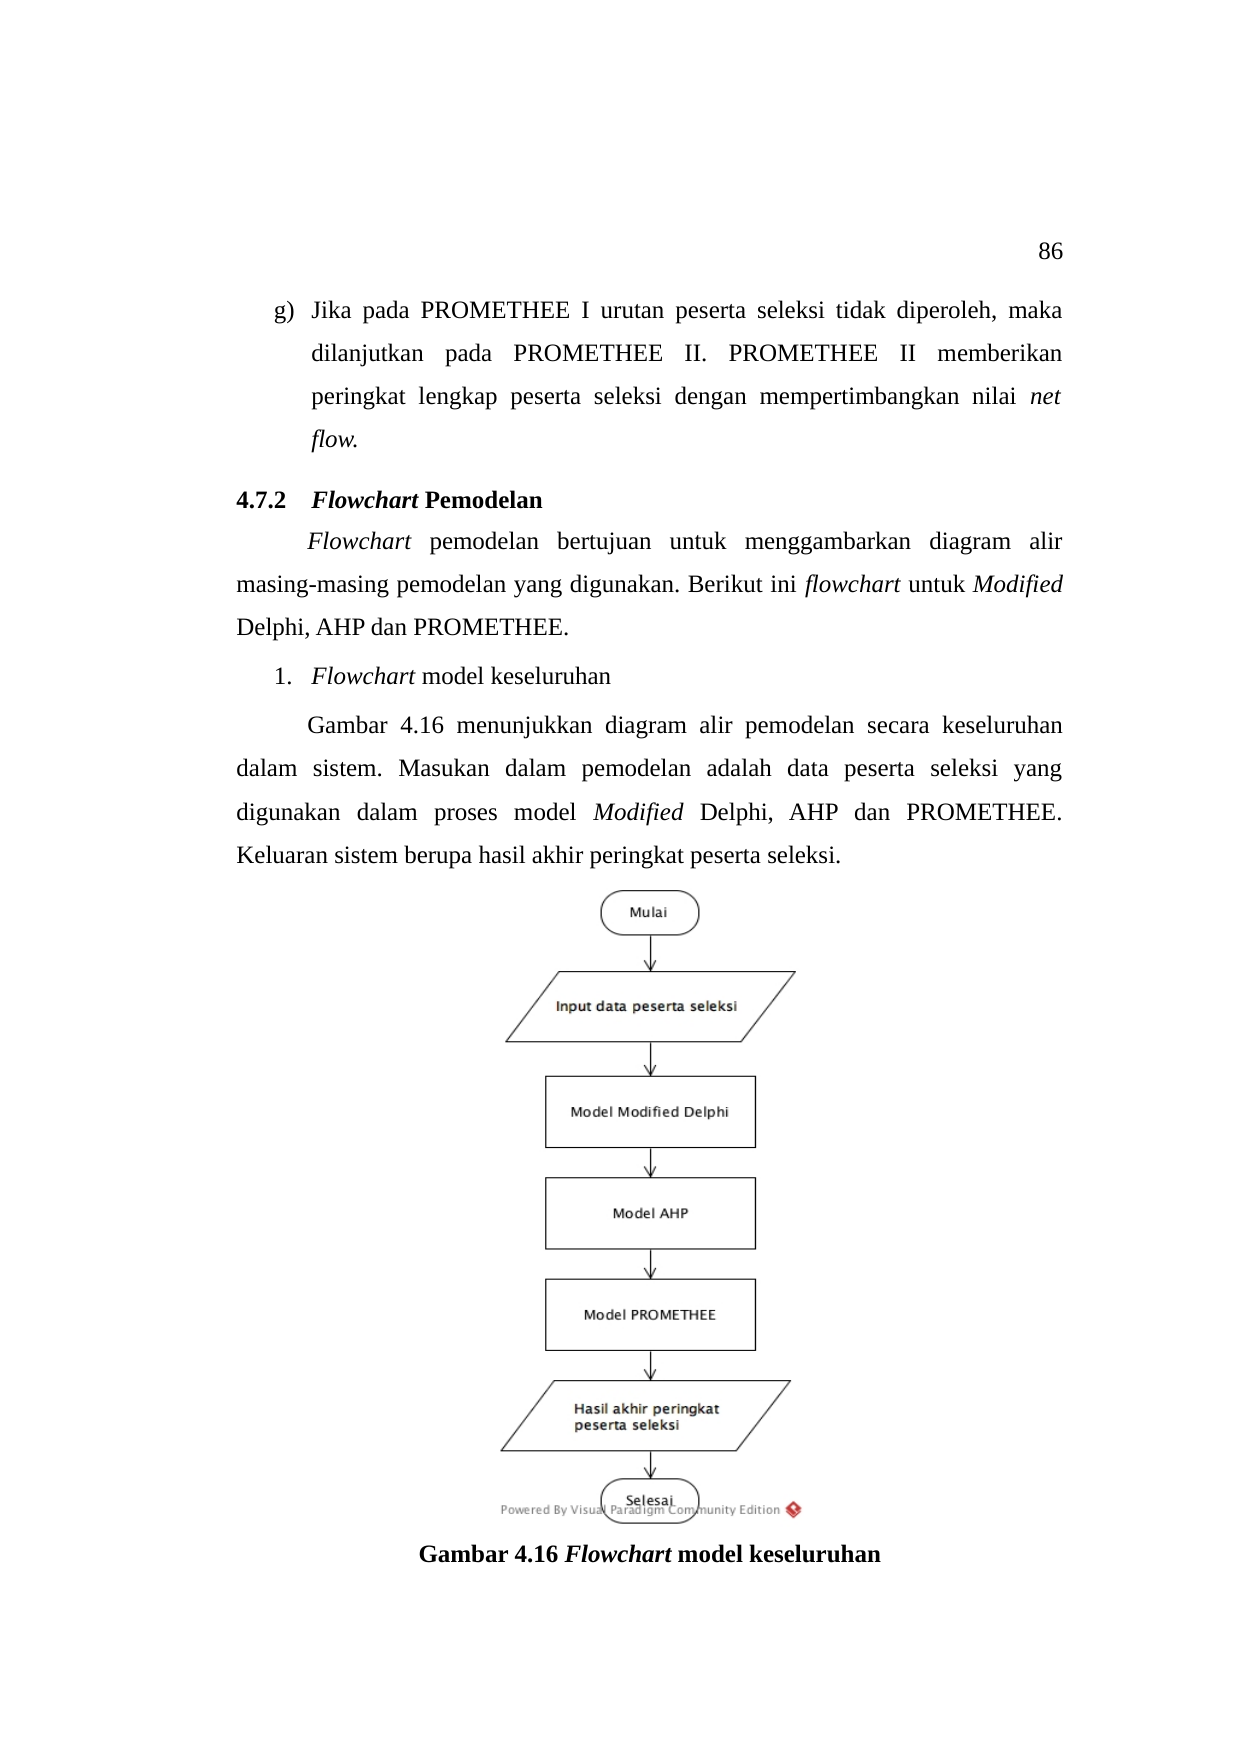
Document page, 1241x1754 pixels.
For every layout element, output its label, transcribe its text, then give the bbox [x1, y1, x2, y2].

text Gambar 4.16 menunjukkan diagram alir pemodelan secara keseluruhan dalam sistem. Masukan dalam pemodelan adalah data peserta seleksi yang digunakan dalam proses model Modified Delphi, AHP dan PROMETHEE. Keluaran sistem berupa hasil akhir peringkat peserta seleksi. [236, 710, 1063, 868]
picture [491, 888, 808, 1528]
text Flowchart pemodelan bertujuan untuk menggambarkan diagram alir masing-masing pemodelan yang digunakan. Berikut ini flowchart untuk Modified Delphi, AHP dan PROMETHEE. [236, 526, 1063, 641]
text Gambar 4.16 Flowchart model keseluruhan [236, 1539, 1063, 1567]
list Flowchart model keseluruhan [274, 661, 1063, 690]
subtitle Flowchart Pemodelan [236, 485, 1063, 514]
list Jika pada PROMETHEE I urutan peserta seleksi tidak diperoleh, maka dilanjutkan pada PROMETHEE II. PROMETHEE II memberikan peringkat lengkap peserta seleksi dengan mempertimbangkan nilai net flow. [274, 295, 1063, 453]
